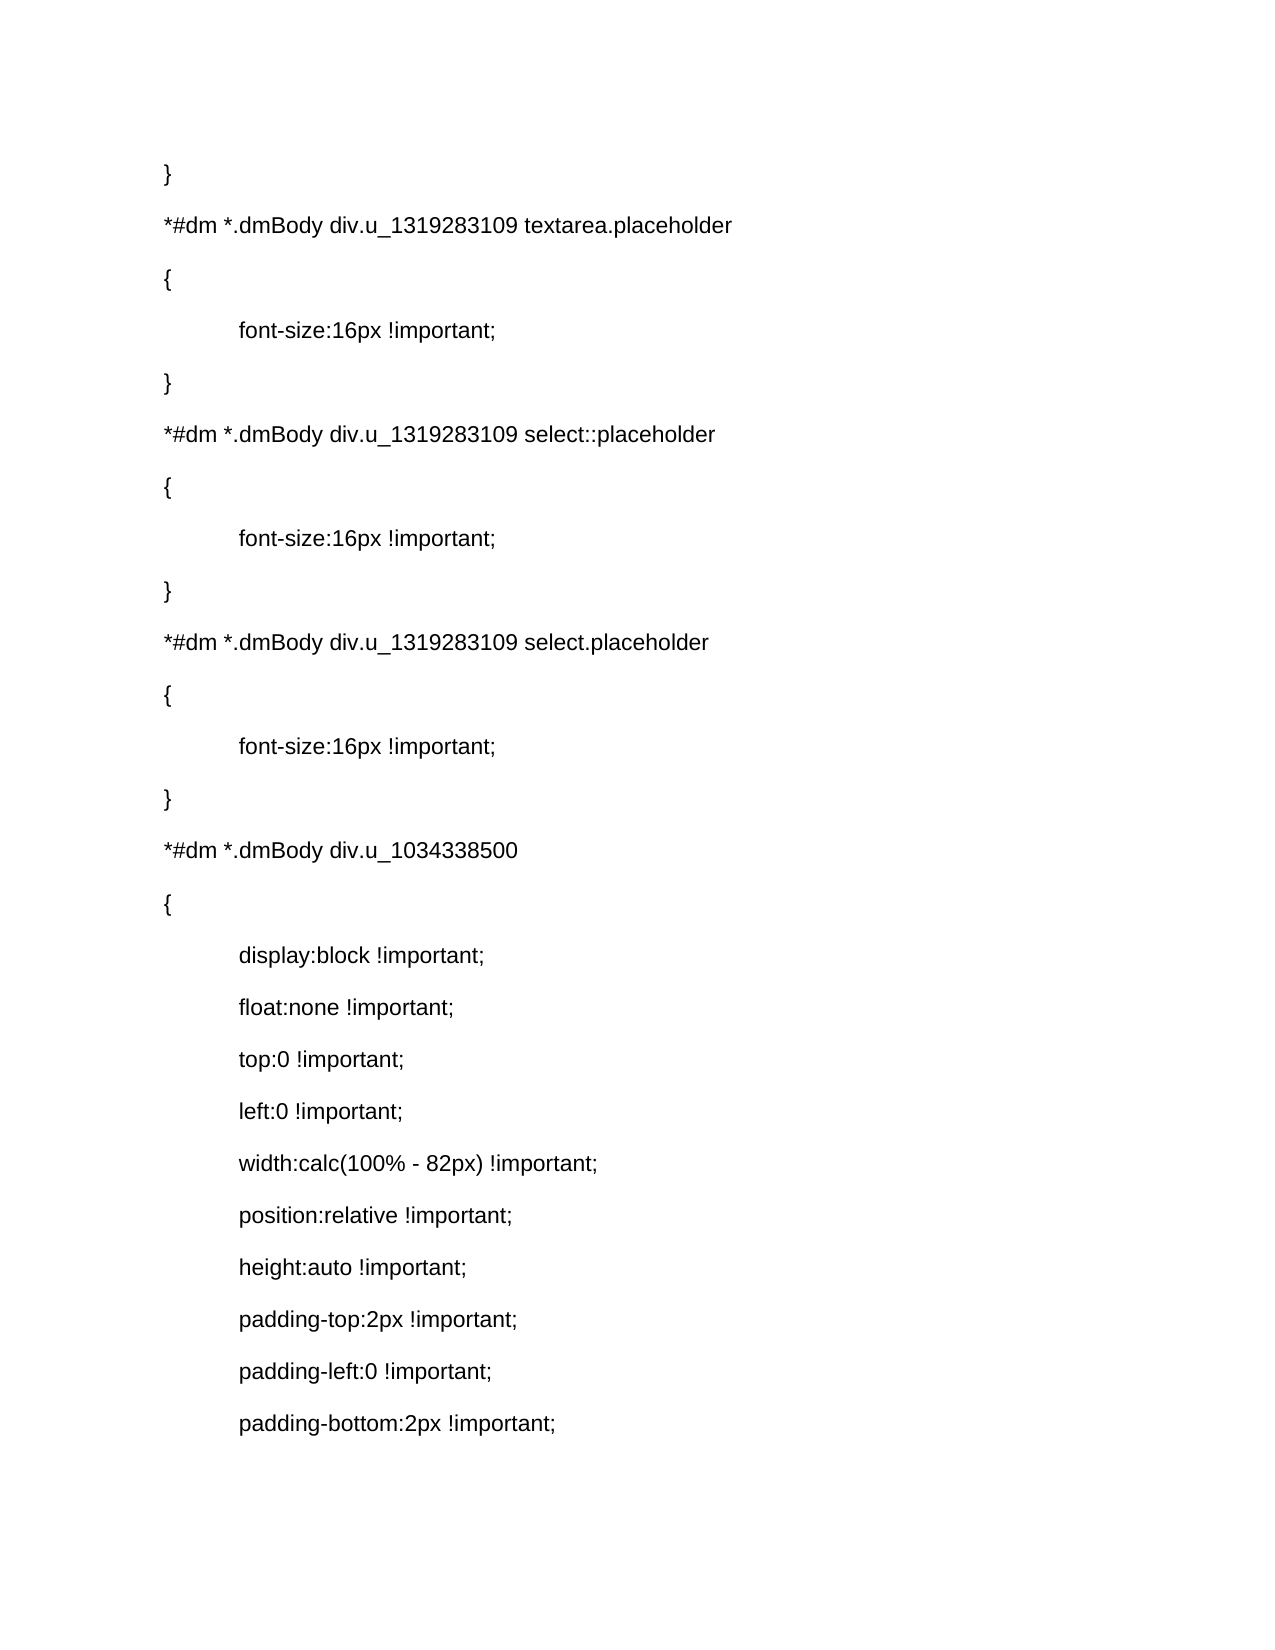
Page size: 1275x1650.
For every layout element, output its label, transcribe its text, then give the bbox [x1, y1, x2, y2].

table_cell width:calc(100% - 82px) !important; [153, 1140, 1125, 1192]
table_cell padding-top:2px !important; [153, 1296, 1125, 1348]
table_cell } [153, 150, 1125, 202]
table_cell height:auto !important; [153, 1244, 1125, 1296]
table_cell *#dm *.dmBody div.u_1319283109 select.placeholder [153, 619, 1125, 671]
table_cell font-size:16px !important; [153, 515, 1125, 567]
table_cell font-size:16px !important; [153, 306, 1125, 358]
table_cell float:none !important; [153, 983, 1125, 1035]
table_cell display:block !important; [153, 931, 1125, 983]
table_cell *#dm *.dmBody div.u_1034338500 [153, 827, 1125, 879]
table_cell { [153, 254, 1125, 306]
table_cell padding-bottom:2px !important; [153, 1400, 1125, 1452]
table_cell *#dm *.dmBody div.u_1319283109 select::placeholder [153, 410, 1125, 462]
table_cell { [153, 463, 1125, 514]
table_cell } [153, 775, 1125, 827]
table_cell padding-left:0 !important; [153, 1348, 1125, 1400]
table_cell top:0 !important; [153, 1035, 1125, 1087]
table_cell { [153, 879, 1125, 931]
table_cell font-size:16px !important; [153, 723, 1125, 775]
table_cell *#dm *.dmBody div.u_1319283109 textarea.placeholder [153, 202, 1125, 254]
table_cell left:0 !important; [153, 1088, 1125, 1139]
table_cell } [153, 358, 1125, 410]
table_cell position:relative !important; [153, 1192, 1125, 1244]
table_cell } [153, 567, 1125, 619]
table_cell { [153, 671, 1125, 723]
